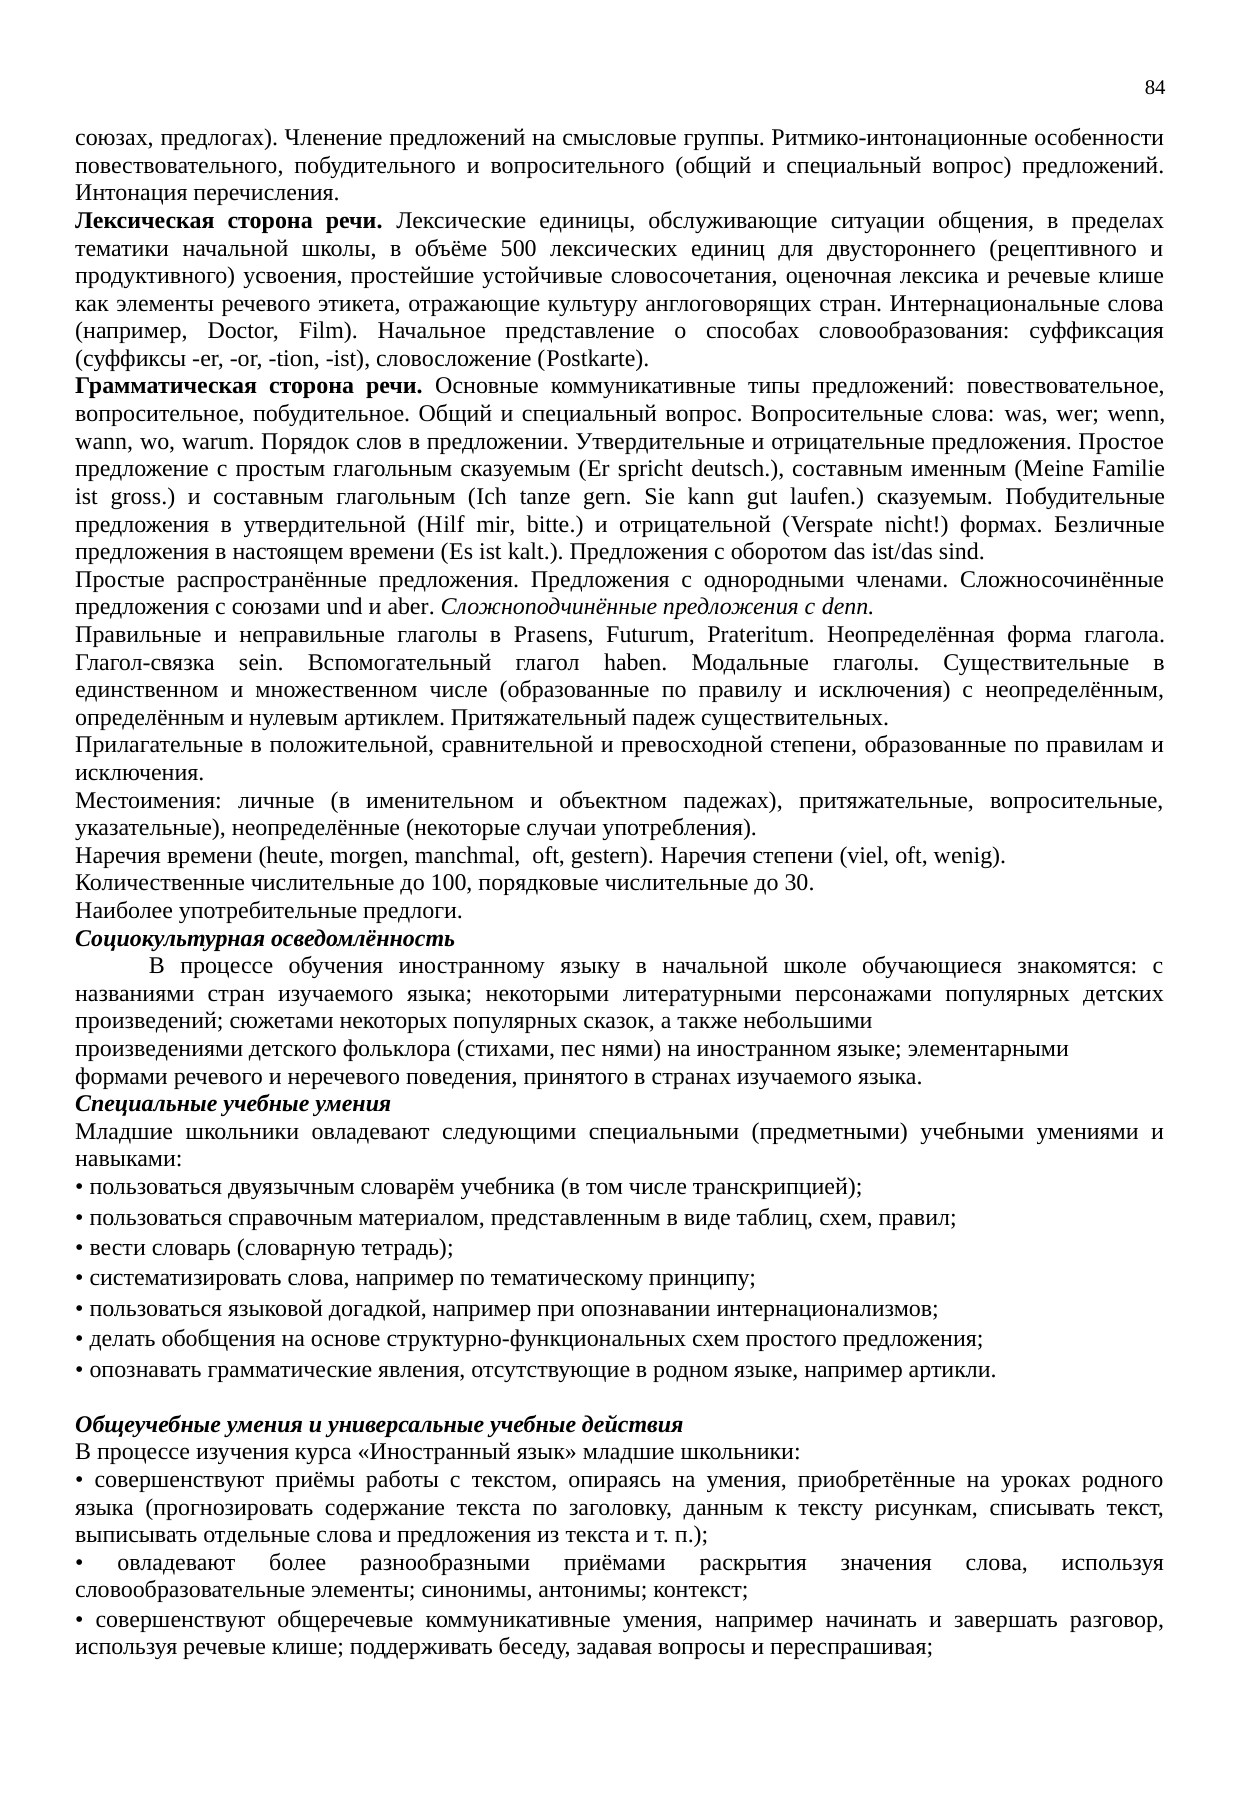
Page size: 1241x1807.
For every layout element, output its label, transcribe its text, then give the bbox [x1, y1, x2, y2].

text Общеучебные умения и универсальные учебные действия [75, 1410, 1165, 1437]
text • опознавать грамматические явления, отсутствующие в родном языке, например артикли. [75, 1354, 1165, 1382]
text • совершенствуют приёмы работы с текстом, опираясь на умения, приобретённые на уроках родного языка (прогнозировать содержание текста по заголовку, данным к тексту рисункам, списывать текст, выписывать отдельные слова и предложения из текста и т. п.); [75, 1465, 1165, 1548]
text • пользоваться двуязычным словарём учебника (в том числе транскрипцией); [75, 1172, 1165, 1200]
text • делать обобщения на основе структурно-функциональных схем простого предложения; [75, 1324, 1165, 1352]
text Прилагательные в положительной, сравнительной и превосходной степени, образованные по правилам и исключения. [75, 730, 1165, 786]
text Местоимения: личные (в именительном и объектном падежах), притяжательные, вопросительные, указательные), неопределённые (некоторые случаи употребления). [75, 786, 1165, 841]
text Простые распространённые предложения. Предложения с однородными членами. Сложносочинённые предложения с союзами und и aber. Сложноподчинённые предложения с denn. [75, 565, 1165, 620]
text Социокультурная осведомлённость [75, 924, 1165, 951]
text • совершенствуют общеречевые коммуникативные умения, например начинать и завершать разговор, используя речевые клише; поддерживать беседу, задавая вопросы и переспрашивая; [75, 1604, 1165, 1660]
text произведениями детского фольклора (стихами, пес нями) на иностранном языке; элементарными формами речевого и неречевого поведения, принятого в странах изучаемого языка. [75, 1034, 1165, 1089]
text Лексическая сторона речи. Лексические единицы, обслуживающие ситуации общения, в пределах тематики начальной школы, в объёме 500 лексических единиц для двустороннего (рецептивного и продуктивного) усвоения, простейшие устойчивые словосочетания, оценочная лексика и речевые клише как элементы речевого этикета, отражающие культуру англоговорящих стран. Интернациональные слова (например, Doctor, Film). Начальное представление о способах словообразования: суффиксация (суффиксы -er, -or, -tion, -ist), словосложение (Postkarte). [75, 206, 1165, 372]
text • систематизировать слова, например по тематическому принципу; [75, 1263, 1165, 1291]
text Наречия времени (heute, morgen, manchmal, oft, gestern). Наречия степени (viel, oft, wenig). [75, 841, 1165, 868]
text Младшие школьники овладевают следующими специальными (предметными) учебными умениями и навыками: [75, 1117, 1165, 1172]
text В процессе обучения иностранному языку в начальной школе обучающиеся знакомятся: с названиями стран изучаемого языка; некоторыми литературными персонажами популярных детских произведений; сюжетами некоторых популярных сказок, а также небольшими [75, 951, 1165, 1034]
text В процессе изучения курса «Иностранный язык» младшие школьники: [75, 1437, 1165, 1465]
text Количественные числительные до 100, порядковые числительные до 30. [75, 868, 1165, 896]
text • вести словарь (словарную тетрадь); [75, 1233, 1165, 1261]
text • овладевают более разнообразными приёмами раскрытия значения слова, используя словообразовательные элементы; синонимы, антонимы; контекст; [75, 1548, 1165, 1603]
text Правильные и неправильные глаголы в Prasens, Futurum, Prateritum. Неопределённая форма глагола. Глагол-связка sein. Вспомогательный глагол haben. Модальные глаголы. Существительные в единственном и множественном числе (образованные по правилу и исключения) с неопределённым, определённым и нулевым артиклем. Притяжательный падеж существительных. [75, 620, 1165, 730]
text Специальные учебные умения [75, 1089, 1165, 1117]
text Наиболее употребительные предлоги. [75, 896, 1165, 924]
text Грамматическая сторона речи. Основные коммуникативные типы предложений: повествовательное, вопросительное, побудительное. Общий и специальный вопрос. Вопросительные слова: was, wer; wenn, wann, wo, warum. Порядок слов в предложении. Утвердительные и отрицательные предложения. Простое предложение с простым глагольным сказуемым (Er spricht deutsch.), составным именным (Meine Familie ist gross.) и составным глагольным (Ich tanze gern. Sie kann gut laufen.) сказуемым. Побудительные предложения в утвердительной (Hilf mir, bitte.) и отрицательной (Verspate nicht!) формах. Безличные предложения в настоящем времени (Es ist kalt.). Предложения с оборотом das ist/das sind. [75, 372, 1165, 565]
text союзах, предлогах). Членение предложений на смысловые группы. Ритмико-интонационные особенности повествовательного, побудительного и вопросительного (общий и специальный вопрос) предложений. Интонация перечисления. [75, 123, 1165, 206]
text • пользоваться языковой догадкой, например при опознавании интернационализмов; [75, 1294, 1165, 1321]
text • пользоваться справочным материалом, представленным в виде таблиц, схем, правил; [75, 1202, 1165, 1230]
